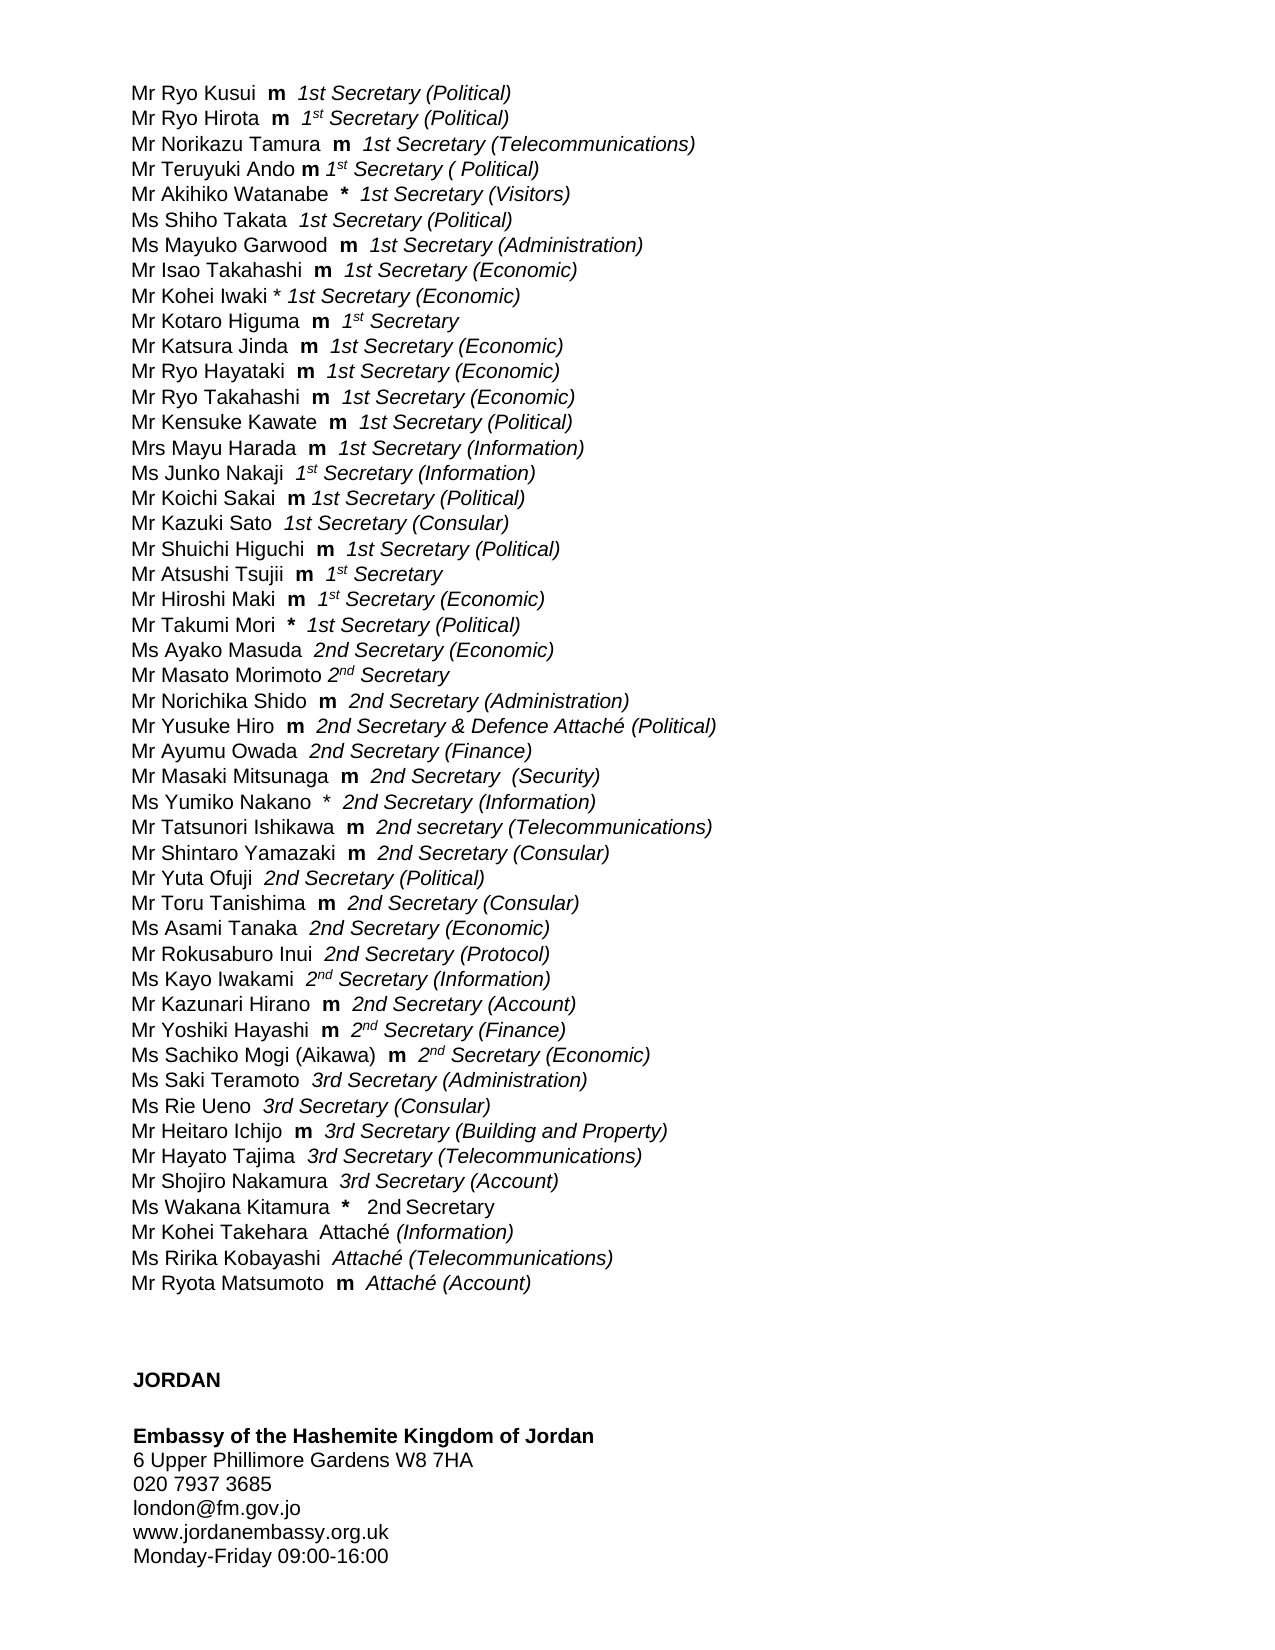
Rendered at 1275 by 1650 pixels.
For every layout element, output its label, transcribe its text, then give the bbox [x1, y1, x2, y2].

text Mr Shintaro Yamazaki m 2nd Secretary (Consular) [131, 840, 1183, 864]
text Mr Hayato Tajima 3rd Secretary (Telecommunications) [131, 1144, 1183, 1168]
text Mr Koichi Sakai m 1st Secretary (Political) [131, 486, 1183, 510]
text Ms Yumiko Nakano * 2nd Secretary (Information) [131, 790, 1183, 814]
text Mr Ryo Hirota m 1st Secretary (Political) [131, 106, 1183, 130]
text Ms Junko Nakaji 1st Secretary (Information) [131, 461, 1183, 484]
text Mr Takumi Mori * 1st Secretary (Political) [131, 612, 1183, 636]
text Mr Masaki Mitsunaga m 2nd Secretary (Security) [131, 764, 1183, 788]
text Mr Ayumu Owada 2nd Secretary (Finance) [131, 739, 1183, 763]
text Mr Masato Morimoto 2nd Secretary [131, 663, 1183, 687]
text Ms Asami Tanaka 2nd Secretary (Economic) [131, 916, 1183, 940]
text Mr Yoshiki Hayashi m 2nd Secretary (Finance) [131, 1017, 1183, 1041]
text Mr Atsushi Tsujii m 1st Secretary [131, 562, 1183, 586]
text Mr Ryo Takahashi m 1st Secretary (Economic) [131, 385, 1183, 409]
text Ms Saki Teramoto 3rd Secretary (Administration) [131, 1068, 1183, 1092]
text Mr Ryo Kusui m 1st Secretary (Political) [131, 81, 1183, 105]
text Mr Kohei Takehara Attaché (Information) [131, 1220, 1183, 1244]
text Mr Teruyuki Ando m 1st Secretary ( Political) [131, 157, 1183, 181]
text Mr Norichika Shido m 2nd Secretary (Administration) [131, 688, 1183, 712]
text Mr Hiroshi Maki m 1st Secretary (Economic) [131, 587, 1183, 611]
text Ms Sachiko Mogi (Aikawa) m 2nd Secretary (Economic) [131, 1043, 1183, 1067]
text Mr Kohei Iwaki * 1st Secretary (Economic) [131, 283, 1183, 307]
text Mr Heitaro Ichijo m 3rd Secretary (Building and Property) [131, 1119, 1183, 1143]
text Mr Tatsunori Ishikawa m 2nd secretary (Telecommunications) [131, 815, 1183, 839]
text Mr Shuichi Higuchi m 1st Secretary (Political) [131, 537, 1183, 561]
text Mr Katsura Jinda m 1st Secretary (Economic) [131, 334, 1183, 358]
text JORDAN [133, 1368, 1181, 1422]
text Mr Toru Tanishima m 2nd Secretary (Consular) [131, 891, 1183, 915]
text Ms Ririka Kobayashi Attaché (Telecommunications) [131, 1245, 1183, 1269]
text Mr Kensuke Kawate m 1st Secretary (Political) [131, 410, 1183, 434]
text Mr Rokusaburo Inui 2nd Secretary (Protocol) [131, 942, 1183, 966]
text Mr Ryo Hayataki m 1st Secretary (Economic) [131, 359, 1183, 383]
text Ms Ayako Masuda 2nd Secretary (Economic) [131, 638, 1183, 662]
text Mrs Mayu Harada m 1st Secretary (Information) [131, 435, 1183, 459]
text Ms Kayo Iwakami 2nd Secretary (Information) [131, 967, 1183, 991]
text Ms Mayuko Garwood m 1st Secretary (Administration) [131, 233, 1183, 257]
text Mr Kazunari Hirano m 2nd Secretary (Account) [131, 992, 1183, 1016]
text Mr Isao Takahashi m 1st Secretary (Economic) [131, 258, 1183, 282]
text Mr Yuta Ofuji 2nd Secretary (Political) [131, 866, 1183, 889]
text Mr Ryota Matsumoto m Attaché (Account) [131, 1271, 1183, 1294]
text Ms Wakana Kitamura * 2nd Secretary [131, 1195, 1183, 1219]
text Ms Shiho Takata 1st Secretary (Political) [131, 207, 1183, 231]
text Mr Kazuki Sato 1st Secretary (Consular) [131, 511, 1183, 535]
text Mr Kotaro Higuma m 1st Secretary [131, 309, 1183, 333]
text Embassy of the Hashemite Kingdom of Jordan 6 Upper Phillimore Gardens W8 7HA 020 7937 3685 london@fm.gov.jo www.jordanembassy.org.uk Monday-Friday 09:00-16:00 [133, 1424, 1181, 1568]
text Mr Yusuke Hiro m 2nd Secretary & Defence Attaché (Political) [131, 714, 1183, 738]
text Ms Rie Ueno 3rd Secretary (Consular) [131, 1093, 1183, 1117]
text Mr Akihiko Watanabe * 1st Secretary (Visitors) [131, 182, 1183, 206]
text Mr Shojiro Nakamura 3rd Secretary (Account) [131, 1169, 1183, 1193]
text Mr Norikazu Tamura m 1st Secretary (Telecommunications) [131, 132, 1183, 156]
